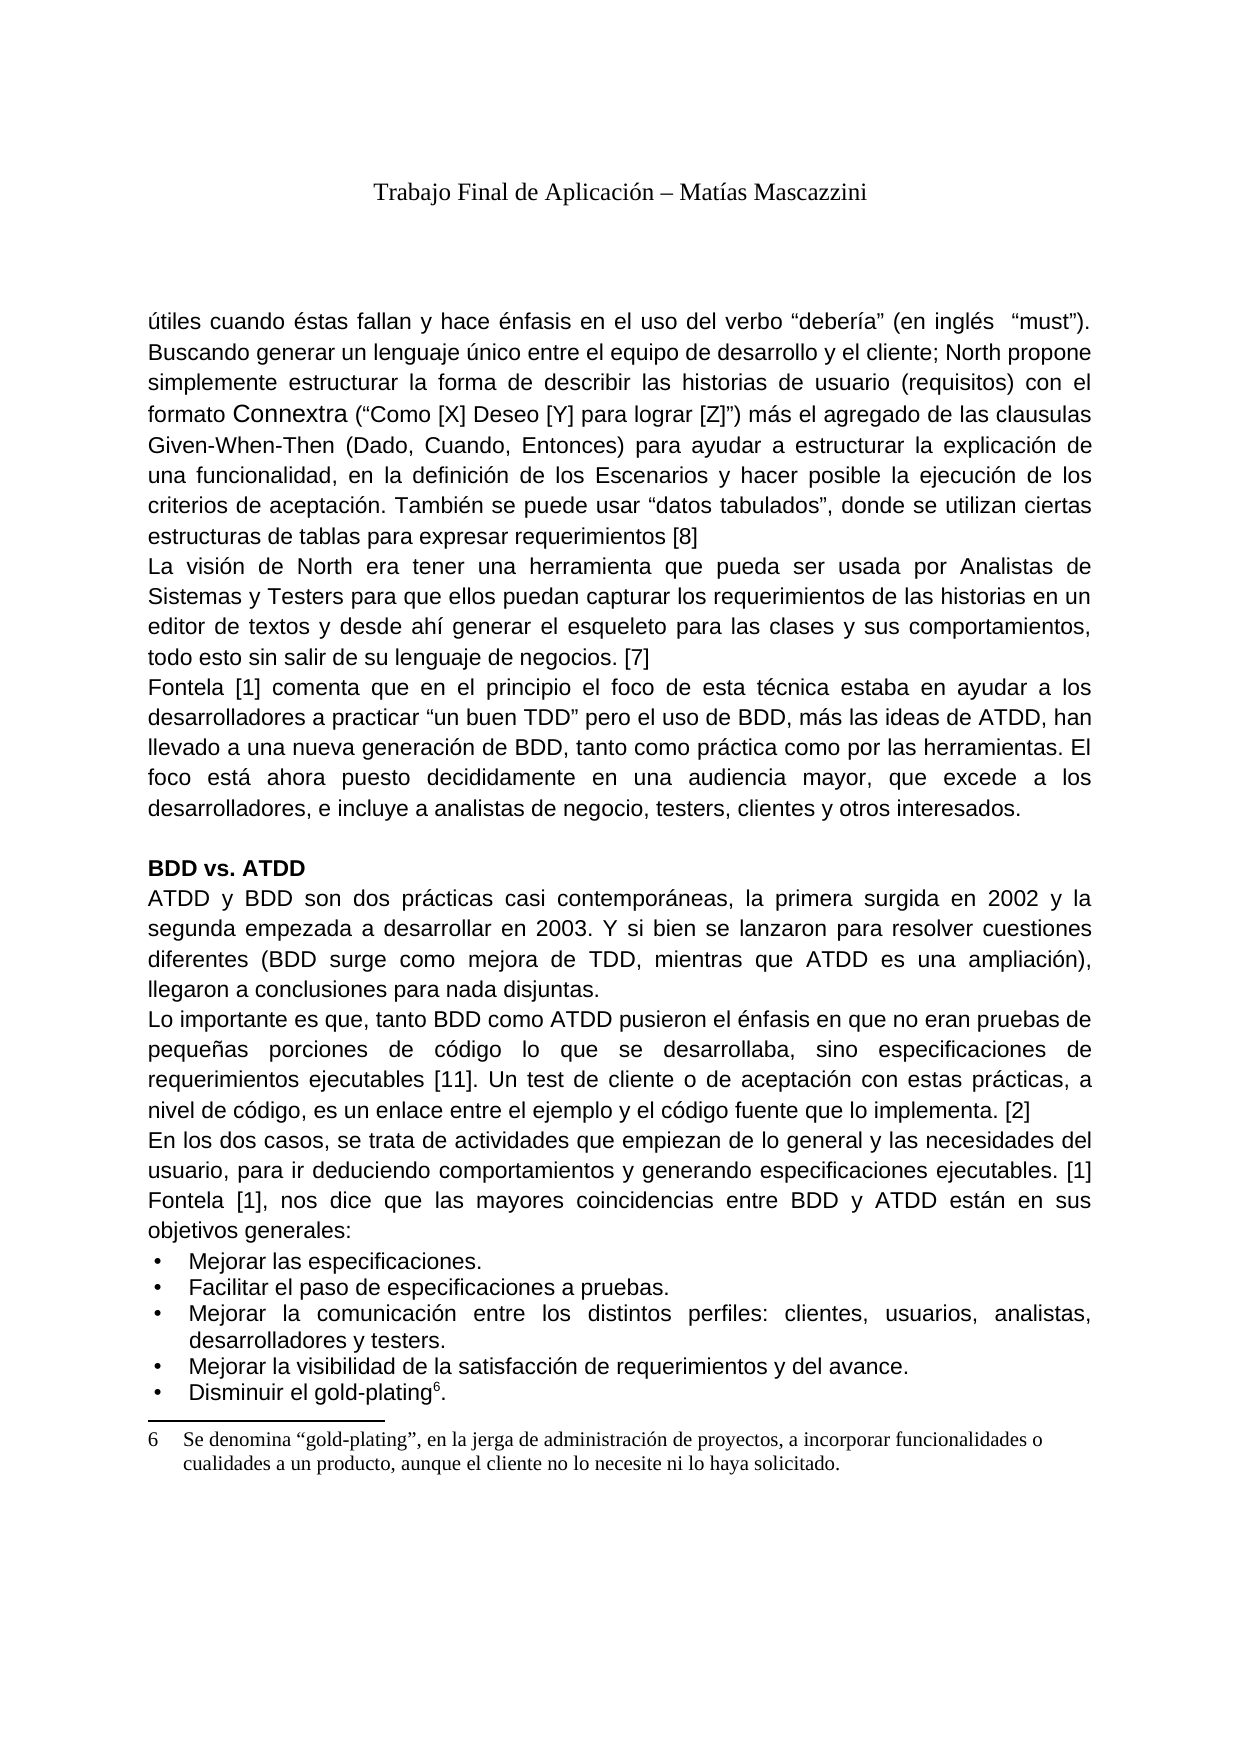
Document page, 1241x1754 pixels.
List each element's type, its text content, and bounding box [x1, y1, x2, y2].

text La visión de North era tener una herramienta que pueda ser usada por Analistas de Sistemas y Testers para que ellos puedan capturar los requerimientos de las historias en un editor de textos y desde ahí generar el esqueleto para las clases y sus comportamientos, todo esto sin salir de su lenguaje de negocios. [7] [148, 553, 1093, 670]
text En los dos casos, se trata de actividades que empiezan de lo general y las necesidades del usuario, para ir deduciendo comportamientos y generando especificaciones ejecutables. [1] Fontela [1], nos dice que las mayores coincidencias entre BDD y ATDD están en sus objetivos generales: [148, 1127, 1093, 1244]
list Disminuir el gold-plating. [153, 1379, 1093, 1406]
text Fontela [1] comenta que en el principio el foco de esta técnica estaba en ayudar a los desarrolladores a practicar “un buen TDD” pero el uso de BDD, más las ideas de ATDD, han llevado a una nueva generación de BDD, tanto como práctica como por las herramientas. El foco está ahora puesto decididamente en una audiencia mayor, que excede a los desarrolladores, e incluye a analistas de negocio, testers, clientes y otros interesados. [148, 674, 1093, 821]
text BDD vs. ATDD [148, 855, 1093, 881]
text útiles cuando éstas fallan y hace énfasis en el uso del verbo “debería” (en inglés “must”). Buscando generar un lenguaje único entre el equipo de desarrollo y el cliente; North propone simplemente estructurar la forma de describir las historias de usuario (requisitos) con el formato Connextra (“Como [X] Deseo [Y] para lograr [Z]”) más el agregado de las clausulas Given-When-Then (Dado, Cuando, Entonces) para ayudar a estructurar la explicación de una funcionalidad, en la definición de los Escenarios y hacer posible la ejecución de los criterios de aceptación. También se puede usar “datos tabulados”, donde se utilizan ciertas estructuras de tablas para expresar requerimientos [8] [148, 308, 1093, 549]
list Mejorar la visibilidad de la satisfacción de requerimientos y del avance. [153, 1353, 1093, 1379]
text ATDD y BDD son dos prácticas casi contemporáneas, la primera surgida en 2002 y la segunda empezada a desarrollar en 2003. Y si bien se lanzaron para resolver cuestiones diferentes (BDD surge como mejora de TDD, mientras que ATDD es una ampliación), llegaron a conclusiones para nada disjuntas. [148, 885, 1093, 1002]
list Mejorar la comunicación entre los distintos perfiles: clientes, usuarios, analistas, desarrolladores y testers. [153, 1300, 1093, 1353]
list Facilitar el paso de especificaciones a pruebas. [153, 1274, 1093, 1300]
list Se denomina “gold-plating”, en la jerga de administración de proyectos, a incorporar funcionalidades o cualidades a un producto, aunque el cliente no lo necesite ni lo haya solicitado. [148, 1427, 1093, 1475]
list Mejorar las especificaciones. [153, 1248, 1093, 1274]
text Lo importante es que, tanto BDD como ATDD pusieron el énfasis en que no eran pruebas de pequeñas porciones de código lo que se desarrollaba, sino especificaciones de requerimientos ejecutables [11]. Un test de cliente o de aceptación con estas prácticas, a nivel de código, es un enlace entre el ejemplo y el código fuente que lo implementa. [2] [148, 1006, 1093, 1123]
